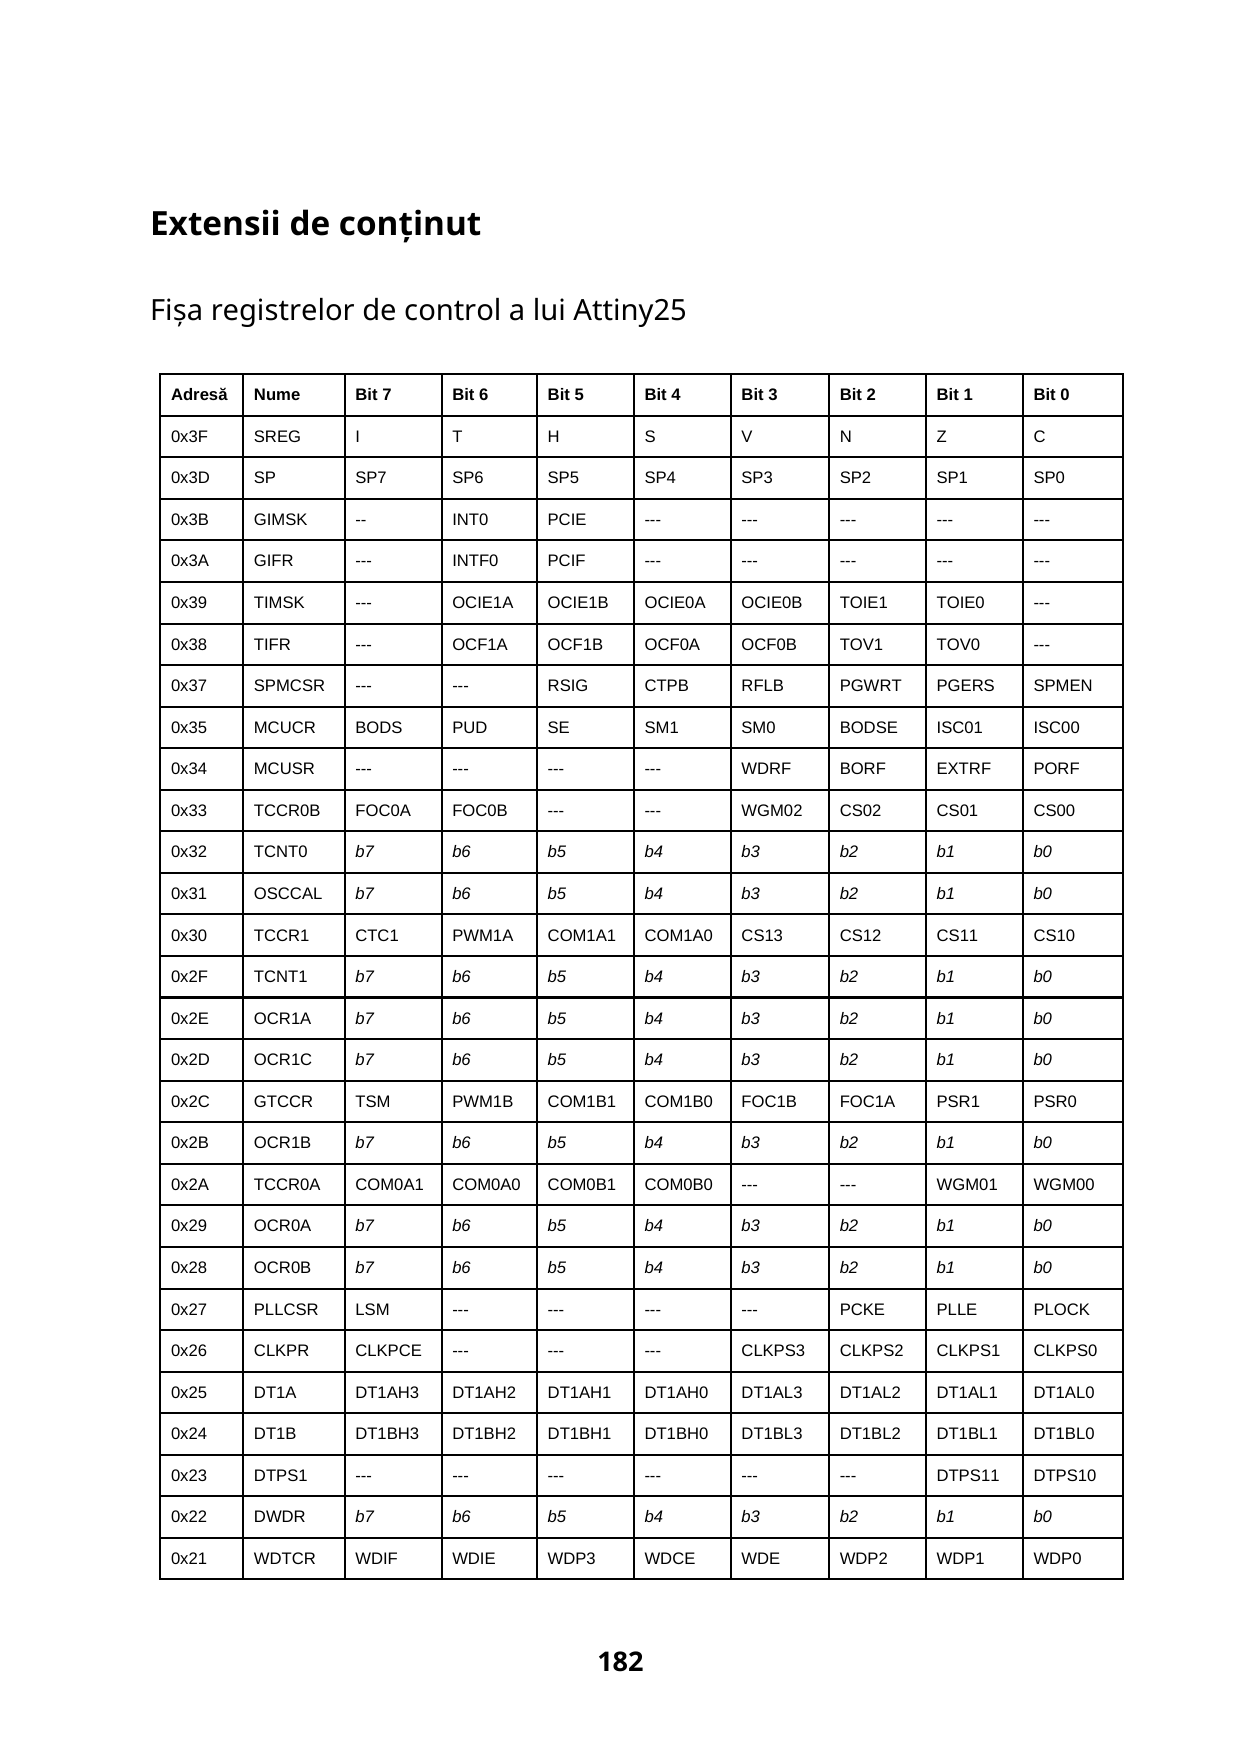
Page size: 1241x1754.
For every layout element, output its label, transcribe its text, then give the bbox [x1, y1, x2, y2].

table_cell WDP2 [830, 1539, 925, 1578]
table_cell PGWRT [830, 666, 925, 706]
table_cell Z [927, 417, 1022, 456]
table_cell --- [830, 500, 925, 539]
table_cell PUD [443, 708, 536, 747]
table_cell b7 [346, 999, 441, 1038]
table_cell INT0 [443, 500, 536, 539]
table_cell SP4 [635, 458, 730, 498]
table_cell b5 [538, 1248, 633, 1287]
table_cell b0 [1024, 1123, 1122, 1163]
table_cell b2 [830, 1497, 925, 1537]
table_cell EXTRF [927, 749, 1022, 789]
table_cell b3 [732, 1123, 828, 1163]
table_cell BORF [830, 749, 925, 789]
table_cell --- [443, 749, 536, 789]
table_cell DT1AL0 [1024, 1373, 1122, 1412]
table_cell CS00 [1024, 791, 1122, 830]
table_cell 0x34 [161, 749, 242, 789]
table_cell WGM00 [1024, 1165, 1122, 1204]
table_cell --- [346, 1456, 441, 1495]
table_cell CLKPCE [346, 1331, 441, 1371]
table_cell PCKE [830, 1290, 925, 1329]
table_cell SPMCSR [244, 666, 344, 706]
table_cell 0x2F [161, 957, 242, 996]
table_cell b1 [927, 1123, 1022, 1163]
table_cell --- [443, 1331, 536, 1371]
table_cell b6 [443, 999, 536, 1038]
table_header Bit 4 [635, 375, 730, 414]
table_cell SM0 [732, 708, 828, 747]
table_cell CS12 [830, 915, 925, 955]
table_cell OCR0B [244, 1248, 344, 1287]
table_cell --- [927, 541, 1022, 581]
table_cell TSM [346, 1082, 441, 1121]
table_cell b1 [927, 1248, 1022, 1287]
table_cell COM0A0 [443, 1165, 536, 1204]
table_cell b5 [538, 832, 633, 872]
table_cell SREG [244, 417, 344, 456]
table_cell CTPB [635, 666, 730, 706]
table_cell PLLE [927, 1290, 1022, 1329]
table_cell b3 [732, 1206, 828, 1246]
table_cell TIFR [244, 625, 344, 664]
table_cell --- [635, 749, 730, 789]
table_cell 0x33 [161, 791, 242, 830]
table_cell CS10 [1024, 915, 1122, 955]
table_cell PSR0 [1024, 1082, 1122, 1121]
table_cell b1 [927, 1497, 1022, 1537]
table_cell --- [346, 541, 441, 581]
table_cell WDP0 [1024, 1539, 1122, 1578]
table_cell b1 [927, 957, 1022, 996]
table_cell PGERS [927, 666, 1022, 706]
table_cell b0 [1024, 1497, 1122, 1537]
table_cell 0x3D [161, 458, 242, 498]
table_cell 0x35 [161, 708, 242, 747]
table_cell b4 [635, 1123, 730, 1163]
table_cell --- [443, 1456, 536, 1495]
table_cell PLOCK [1024, 1290, 1122, 1329]
table_cell --- [830, 1456, 925, 1495]
table_cell RFLB [732, 666, 828, 706]
table_cell CLKPS3 [732, 1331, 828, 1371]
table_cell DT1AH1 [538, 1373, 633, 1412]
table_cell 0x25 [161, 1373, 242, 1412]
table_cell b6 [443, 1248, 536, 1287]
table_cell WDE [732, 1539, 828, 1578]
table_cell b2 [830, 1248, 925, 1287]
table_cell V [732, 417, 828, 456]
table_cell b2 [830, 1040, 925, 1079]
table_cell TCCR0B [244, 791, 344, 830]
table_cell DT1AL1 [927, 1373, 1022, 1412]
table_cell --- [635, 500, 730, 539]
table_header Bit 6 [443, 375, 536, 414]
table_cell --- [538, 1456, 633, 1495]
table_cell b1 [927, 1206, 1022, 1246]
table_cell COM1B1 [538, 1082, 633, 1121]
table_cell DT1BH3 [346, 1414, 441, 1454]
table_cell b1 [927, 832, 1022, 872]
table_cell DT1AL2 [830, 1373, 925, 1412]
table_cell FOC0A [346, 791, 441, 830]
table_cell --- [346, 666, 441, 706]
table_cell CS01 [927, 791, 1022, 830]
table_cell COM0A1 [346, 1165, 441, 1204]
table_cell WDP1 [927, 1539, 1022, 1578]
table_cell TOIE1 [830, 583, 925, 622]
table_cell INTF0 [443, 541, 536, 581]
table_cell b0 [1024, 874, 1122, 913]
table_cell 0x38 [161, 625, 242, 664]
table_cell b1 [927, 1040, 1022, 1079]
table_cell N [830, 417, 925, 456]
table_cell b3 [732, 832, 828, 872]
table_cell --- [635, 1456, 730, 1495]
table_cell OSCCAL [244, 874, 344, 913]
table_cell SP0 [1024, 458, 1122, 498]
table_cell --- [1024, 583, 1122, 622]
table_cell TCCR0A [244, 1165, 344, 1204]
table_cell SP2 [830, 458, 925, 498]
table_cell 0x3B [161, 500, 242, 539]
table_cell --- [1024, 625, 1122, 664]
table_cell --- [732, 500, 828, 539]
table_cell DT1BH1 [538, 1414, 633, 1454]
table_cell PWM1B [443, 1082, 536, 1121]
table_cell --- [346, 749, 441, 789]
table_cell TIMSK [244, 583, 344, 622]
table_cell MCUCR [244, 708, 344, 747]
table_cell GIMSK [244, 500, 344, 539]
table_cell --- [346, 625, 441, 664]
table_cell FOC1B [732, 1082, 828, 1121]
table_cell ISC00 [1024, 708, 1122, 747]
table_cell PCIE [538, 500, 633, 539]
table_cell FOC0B [443, 791, 536, 830]
table_cell b6 [443, 957, 536, 996]
table_cell b4 [635, 874, 730, 913]
table_cell b3 [732, 874, 828, 913]
table_cell b7 [346, 1206, 441, 1246]
table_cell COM0B0 [635, 1165, 730, 1204]
table_cell 0x21 [161, 1539, 242, 1578]
table_cell --- [443, 1290, 536, 1329]
table_header Bit 2 [830, 375, 925, 414]
table_cell OCF0B [732, 625, 828, 664]
table_cell OCF1B [538, 625, 633, 664]
table_cell MCUSR [244, 749, 344, 789]
table_cell DT1BL2 [830, 1414, 925, 1454]
table_cell DT1AH3 [346, 1373, 441, 1412]
table_cell 0x30 [161, 915, 242, 955]
table_cell --- [346, 583, 441, 622]
table_cell DT1AH2 [443, 1373, 536, 1412]
table_cell WDIF [346, 1539, 441, 1578]
table_cell --- [538, 791, 633, 830]
table_cell SE [538, 708, 633, 747]
table_cell b4 [635, 1040, 730, 1079]
table_cell --- [443, 666, 536, 706]
table_cell WDIE [443, 1539, 536, 1578]
table_header Bit 1 [927, 375, 1022, 414]
table_cell b7 [346, 1040, 441, 1079]
table_cell b3 [732, 999, 828, 1038]
table_cell b1 [927, 999, 1022, 1038]
table_cell b0 [1024, 1248, 1122, 1287]
table_cell b5 [538, 1206, 633, 1246]
table_cell b2 [830, 1123, 925, 1163]
table_cell OCR1B [244, 1123, 344, 1163]
table_cell DT1AL3 [732, 1373, 828, 1412]
table_cell b3 [732, 1497, 828, 1537]
table_cell b2 [830, 999, 925, 1038]
table_cell DT1B [244, 1414, 344, 1454]
table_cell b2 [830, 957, 925, 996]
table_cell SP [244, 458, 344, 498]
table_cell WDCE [635, 1539, 730, 1578]
table_cell 0x37 [161, 666, 242, 706]
table_cell CS02 [830, 791, 925, 830]
table_cell OCR1C [244, 1040, 344, 1079]
table_cell SP5 [538, 458, 633, 498]
table_cell 0x27 [161, 1290, 242, 1329]
table_cell b2 [830, 832, 925, 872]
table_cell CLKPS0 [1024, 1331, 1122, 1371]
table_cell 0x2E [161, 999, 242, 1038]
table_cell b4 [635, 957, 730, 996]
table_cell b0 [1024, 1040, 1122, 1079]
table_cell 0x3F [161, 417, 242, 456]
table_cell --- [732, 1456, 828, 1495]
table_cell WDRF [732, 749, 828, 789]
table_cell DT1AH0 [635, 1373, 730, 1412]
table_cell --- [635, 1290, 730, 1329]
table_cell --- [635, 791, 730, 830]
table_cell b6 [443, 1497, 536, 1537]
table_header Bit 0 [1024, 375, 1122, 414]
table_cell b7 [346, 957, 441, 996]
table_cell PLLCSR [244, 1290, 344, 1329]
table_cell b4 [635, 999, 730, 1038]
table_header Adresă [161, 375, 242, 414]
table_cell b4 [635, 1248, 730, 1287]
table_cell COM1A0 [635, 915, 730, 955]
table_cell TCCR1 [244, 915, 344, 955]
table_cell 0x39 [161, 583, 242, 622]
table_cell b5 [538, 1040, 633, 1079]
table_cell TOIE0 [927, 583, 1022, 622]
subtitle Extensii de conținut [150, 200, 1091, 245]
table_cell OCIE1A [443, 583, 536, 622]
table_cell --- [538, 1290, 633, 1329]
table_cell I [346, 417, 441, 456]
table_cell b7 [346, 1123, 441, 1163]
table_cell b7 [346, 832, 441, 872]
table_cell ISC01 [927, 708, 1022, 747]
table_cell b6 [443, 874, 536, 913]
table_cell --- [1024, 500, 1122, 539]
table_cell b5 [538, 999, 633, 1038]
table_cell b2 [830, 1206, 925, 1246]
table_cell --- [732, 1290, 828, 1329]
table_cell S [635, 417, 730, 456]
table_cell 0x22 [161, 1497, 242, 1537]
table_cell RSIG [538, 666, 633, 706]
subtitle Fișa registrelor de control a lui Attiny25 [150, 290, 1091, 329]
table_cell b6 [443, 832, 536, 872]
table_cell LSM [346, 1290, 441, 1329]
table_cell b3 [732, 1040, 828, 1079]
table_cell b0 [1024, 999, 1122, 1038]
table_cell b2 [830, 874, 925, 913]
table_cell b4 [635, 1497, 730, 1537]
table_cell --- [538, 749, 633, 789]
table_cell TOV0 [927, 625, 1022, 664]
table_cell b6 [443, 1206, 536, 1246]
table_cell 0x2A [161, 1165, 242, 1204]
table_cell --- [732, 1165, 828, 1204]
table_cell OCR1A [244, 999, 344, 1038]
table_cell OCF1A [443, 625, 536, 664]
table_cell b6 [443, 1123, 536, 1163]
table_cell b4 [635, 832, 730, 872]
table_cell b0 [1024, 832, 1122, 872]
table_cell CLKPS2 [830, 1331, 925, 1371]
table_cell OCIE1B [538, 583, 633, 622]
table_header Bit 5 [538, 375, 633, 414]
table_cell --- [830, 1165, 925, 1204]
table_cell OCF0A [635, 625, 730, 664]
table_cell 0x28 [161, 1248, 242, 1287]
table_cell b1 [927, 874, 1022, 913]
table_cell b4 [635, 1206, 730, 1246]
table_cell DTPS11 [927, 1456, 1022, 1495]
table_cell COM1A1 [538, 915, 633, 955]
table_cell b3 [732, 1248, 828, 1287]
table_cell 0x2B [161, 1123, 242, 1163]
table_cell 0x23 [161, 1456, 242, 1495]
table_cell b7 [346, 1248, 441, 1287]
table_cell b5 [538, 957, 633, 996]
table_cell PCIF [538, 541, 633, 581]
table_cell SP3 [732, 458, 828, 498]
table_cell CTC1 [346, 915, 441, 955]
table_cell b7 [346, 1497, 441, 1537]
table_cell b5 [538, 874, 633, 913]
table_cell BODS [346, 708, 441, 747]
table_cell --- [538, 1331, 633, 1371]
table_cell TCNT0 [244, 832, 344, 872]
table_cell WDTCR [244, 1539, 344, 1578]
table_cell GTCCR [244, 1082, 344, 1121]
table_cell 0x26 [161, 1331, 242, 1371]
table_cell WDP3 [538, 1539, 633, 1578]
table_cell --- [927, 500, 1022, 539]
table_cell OCIE0B [732, 583, 828, 622]
table_cell C [1024, 417, 1122, 456]
table_cell b3 [732, 957, 828, 996]
table_header Nume [244, 375, 344, 414]
table_cell PWM1A [443, 915, 536, 955]
table_cell DTPS1 [244, 1456, 344, 1495]
table_cell CLKPS1 [927, 1331, 1022, 1371]
table_cell H [538, 417, 633, 456]
table_cell b7 [346, 874, 441, 913]
table_cell DT1BH2 [443, 1414, 536, 1454]
table_cell WGM02 [732, 791, 828, 830]
table_cell DT1BH0 [635, 1414, 730, 1454]
table_cell DT1BL0 [1024, 1414, 1122, 1454]
table_cell CS13 [732, 915, 828, 955]
table_header Bit 7 [346, 375, 441, 414]
table_cell TOV1 [830, 625, 925, 664]
table_cell -- [346, 500, 441, 539]
table_cell SP1 [927, 458, 1022, 498]
table_cell GIFR [244, 541, 344, 581]
table_cell CLKPR [244, 1331, 344, 1371]
table_cell COM1B0 [635, 1082, 730, 1121]
table_cell PORF [1024, 749, 1122, 789]
table_cell 0x31 [161, 874, 242, 913]
table_cell b5 [538, 1123, 633, 1163]
table_cell DTPS10 [1024, 1456, 1122, 1495]
table_cell DT1BL1 [927, 1414, 1022, 1454]
table_cell TCNT1 [244, 957, 344, 996]
table_cell b0 [1024, 957, 1122, 996]
table_cell 0x3A [161, 541, 242, 581]
table_cell 0x2D [161, 1040, 242, 1079]
table_cell SP6 [443, 458, 536, 498]
table_header Bit 3 [732, 375, 828, 414]
table_cell --- [732, 541, 828, 581]
table_cell FOC1A [830, 1082, 925, 1121]
table_cell b0 [1024, 1206, 1122, 1246]
table_cell b5 [538, 1497, 633, 1537]
table_cell 0x24 [161, 1414, 242, 1454]
table_cell 0x32 [161, 832, 242, 872]
table_cell DWDR [244, 1497, 344, 1537]
table_cell b6 [443, 1040, 536, 1079]
table_cell SM1 [635, 708, 730, 747]
table_cell PSR1 [927, 1082, 1022, 1121]
table_cell DT1BL3 [732, 1414, 828, 1454]
table_cell 0x2C [161, 1082, 242, 1121]
table_cell OCR0A [244, 1206, 344, 1246]
table_cell DT1A [244, 1373, 344, 1412]
table_cell BODSE [830, 708, 925, 747]
table_cell --- [635, 1331, 730, 1371]
table_cell COM0B1 [538, 1165, 633, 1204]
table_cell --- [635, 541, 730, 581]
table_cell OCIE0A [635, 583, 730, 622]
table_cell 0x29 [161, 1206, 242, 1246]
table_cell T [443, 417, 536, 456]
table_cell WGM01 [927, 1165, 1022, 1204]
table_cell CS11 [927, 915, 1022, 955]
table_cell --- [1024, 541, 1122, 581]
table_cell --- [830, 541, 925, 581]
table_cell SPMEN [1024, 666, 1122, 706]
table_cell SP7 [346, 458, 441, 498]
